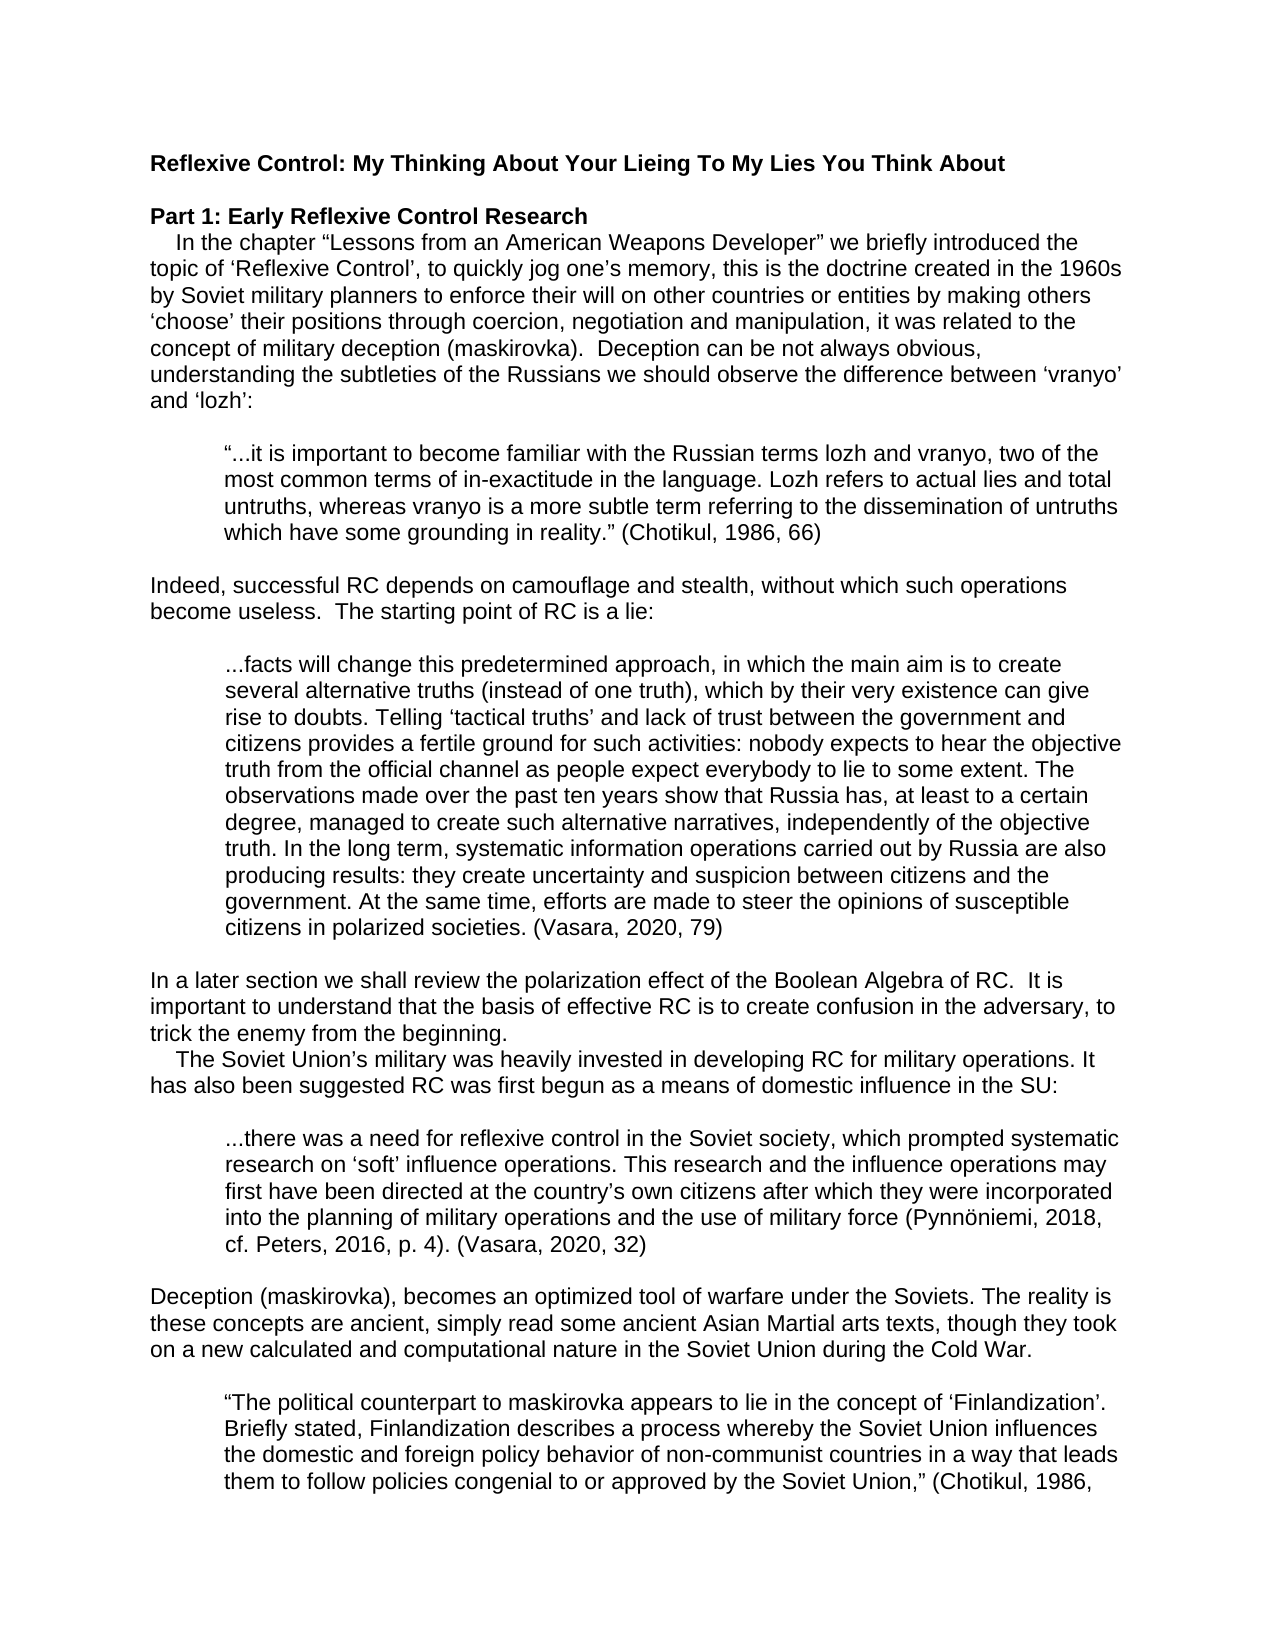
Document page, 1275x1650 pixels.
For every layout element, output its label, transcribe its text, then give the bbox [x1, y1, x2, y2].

text Deception (maskirovka), becomes an optimized tool of warfare under the Soviets. The reality is these concepts are ancient, simply read some ancient Asian Martial arts texts, though they took on a new calculated and computational nature in the Soviet Union during the Cold War. [150, 1283, 1125, 1362]
text “The political counterpart to maskirovka appears to lie in the concept of ‘Finlandization’. Briefly stated, Finlandization describes a process whereby the Soviet Union influences the domestic and foreign policy behavior of non-communist countries in a way that leads them to follow policies congenial to or approved by the Soviet Union,” (Chotikul, 1986, [224, 1389, 1125, 1494]
text Part 1: Early Reflexive Control Research [150, 203, 1125, 229]
text ...there was a need for reflexive control in the Soviet society, which prompted systematic research on ‘soft’ influence operations. This research and the influence operations may first have been directed at the country’s own citizens after which they were incorporated into the planning of military operations and the use of military force (Pynnöniemi, 2018, cf. Peters, 2016, p. 4). (Vasara, 2020, 32) [225, 1125, 1125, 1257]
text In the chapter “Lessons from an American Weapons Developer” we briefly introduced the topic of ‘Reflexive Control’, to quickly jog one’s memory, this is the doctrine created in the 1960s by Soviet military planners to enforce their will on other countries or entities by making others ‘choose’ their positions through coercion, negotiation and manipulation, it was related to the concept of military deception (maskirovka). Deception can be not always obvious, understanding the subtleties of the Russians we should observe the difference between ‘vranyo’ and ‘lozh’: [150, 229, 1125, 413]
text In a later section we shall review the polarization effect of the Boolean Algebra of RC. It is important to understand that the basis of effective RC is to create confusion in the adversary, to trick the enemy from the beginning. [150, 967, 1125, 1046]
text The Soviet Union’s military was heavily invested in developing RC for military operations. It has also been suggested RC was first begun as a means of domestic influence in the SU: [150, 1046, 1125, 1099]
text ...facts will change this predetermined approach, in which the main aim is to create several alternative truths (instead of one truth), which by their very existence can give rise to doubts. Telling ‘tactical truths’ and lack of trust between the government and citizens provides a fertile ground for such activities: nobody expects to hear the objective truth from the official channel as people expect everybody to lie to some extent. The observations made over the past ten years show that Russia has, at least to a certain degree, managed to create such alternative narratives, independently of the objective truth. In the long term, systematic information operations carried out by Russia are also producing results: they create uncertainty and suspicion between citizens and the government. At the same time, efforts are made to steer the opinions of susceptible citizens in polarized societies. (Vasara, 2020, 79) [225, 651, 1125, 941]
text Reflexive Control: My Thinking About Your Lieing To My Lies You Think About [150, 150, 1125, 176]
text Indeed, successful RC depends on camouflage and stealth, without which such operations become useless. The starting point of RC is a lie: [150, 572, 1125, 624]
text “...it is important to become familiar with the Russian terms lozh and vranyo, two of the most common terms of in-exactitude in the language. Lozh refers to actual lies and total untruths, whereas vranyo is a more subtle term referring to the dissemination of untruths which have some grounding in reality.” (Chotikul, 1986, 66) [224, 440, 1125, 545]
